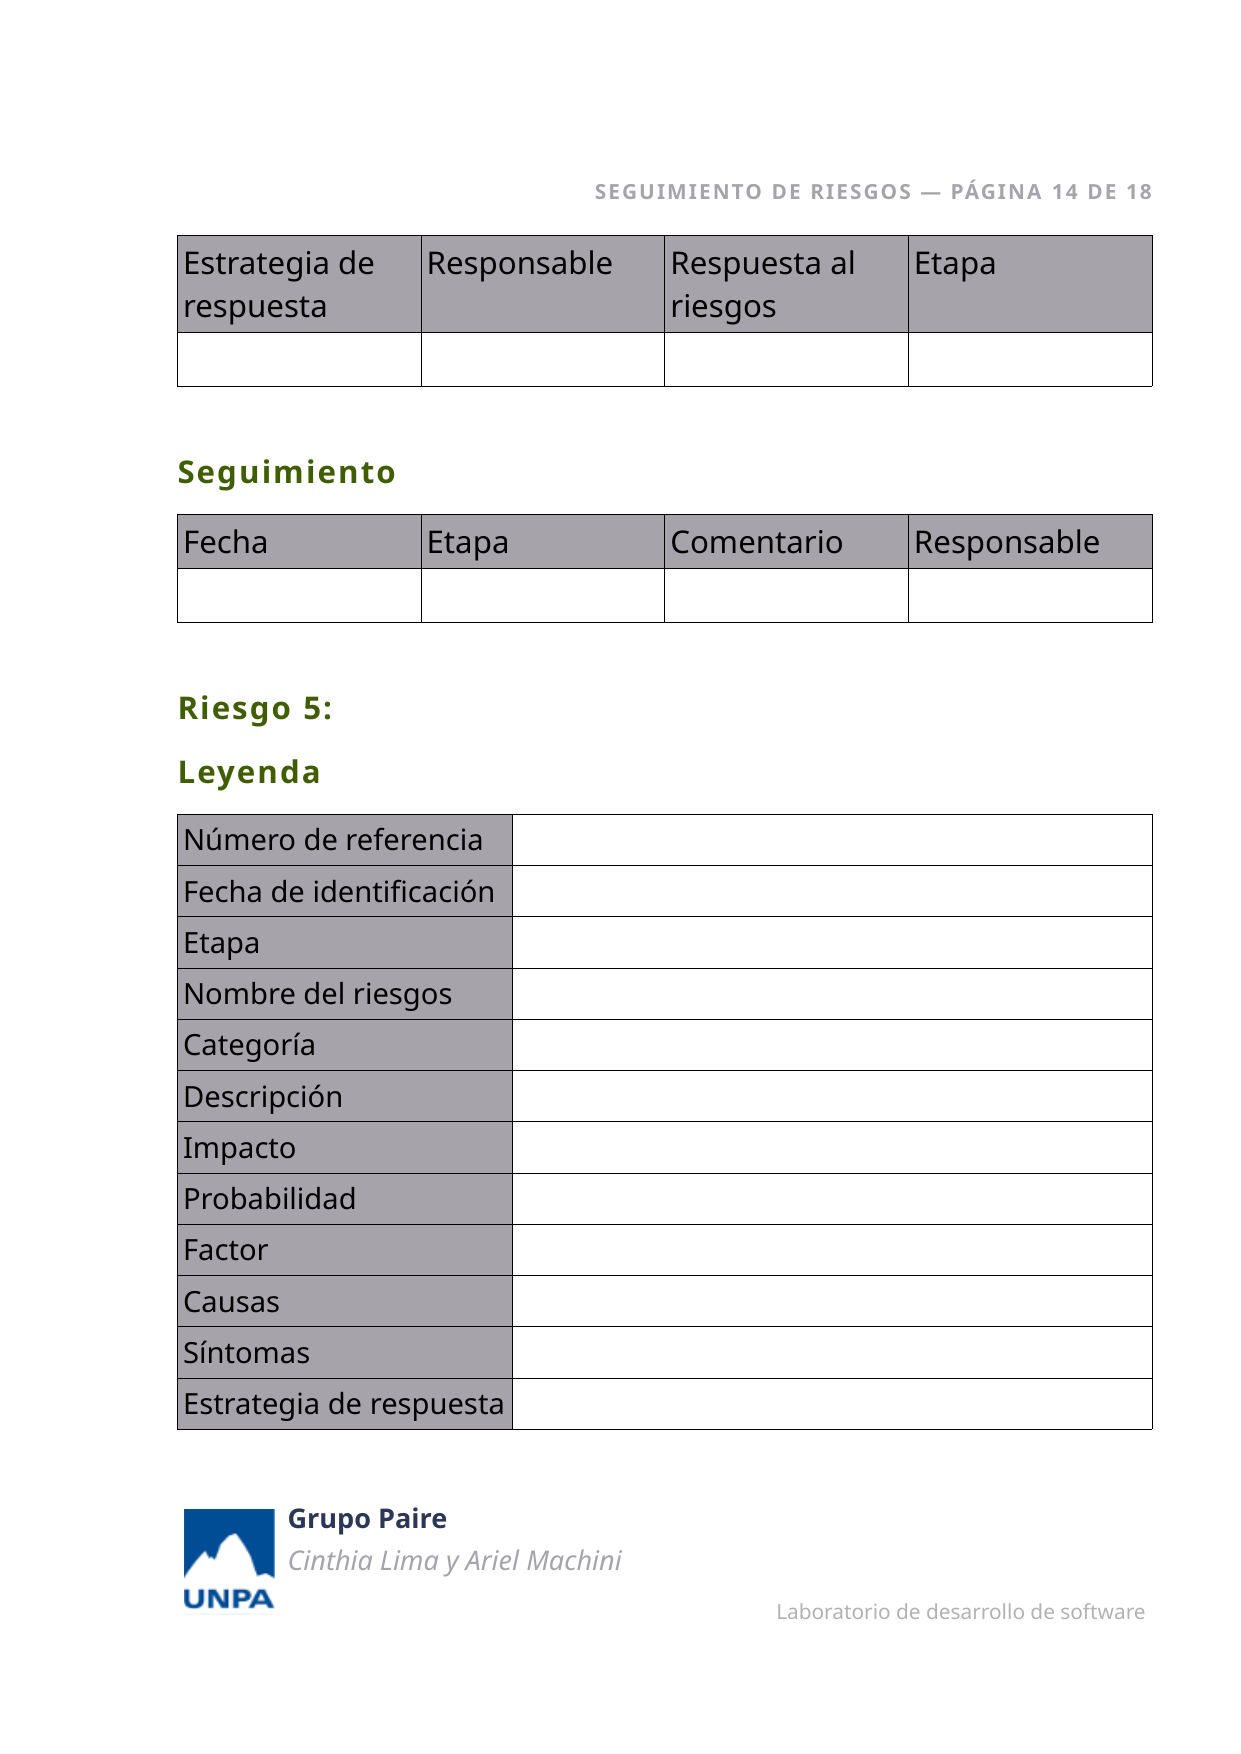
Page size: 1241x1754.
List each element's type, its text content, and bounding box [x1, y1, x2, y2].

table_cell [178, 569, 421, 622]
table_header Responsable [909, 515, 1152, 568]
table_cell [513, 1020, 1152, 1070]
text Leyenda [177, 750, 1152, 793]
table_cell [513, 1276, 1152, 1326]
table_header Etapa [909, 236, 1152, 332]
text Seguimiento [177, 450, 1152, 493]
table_cell Fecha de identificación [178, 866, 512, 916]
table_cell [513, 1071, 1152, 1121]
table_cell [513, 1122, 1152, 1173]
table_cell [422, 333, 664, 386]
table_cell Etapa [178, 917, 512, 968]
table_cell [665, 333, 908, 386]
table_cell [665, 569, 908, 622]
table_cell Descripción [178, 1071, 512, 1121]
table_header Número de referencia [178, 815, 512, 865]
picture [184, 1509, 275, 1615]
table_header Comentario [665, 515, 908, 568]
table_cell Causas [178, 1276, 512, 1326]
table_cell [178, 333, 421, 386]
text Riesgo 5: [177, 686, 1152, 729]
table_cell [513, 969, 1152, 1019]
table_cell [513, 1327, 1152, 1378]
table_header Etapa [422, 515, 664, 568]
table_cell [513, 1225, 1152, 1275]
table_cell [422, 569, 664, 622]
table_cell Nombre del riesgos [178, 969, 512, 1019]
table_cell [513, 866, 1152, 916]
table_header [513, 815, 1152, 865]
table_cell [513, 1379, 1152, 1429]
table_cell Categoría [178, 1020, 512, 1070]
table_cell Síntomas [178, 1327, 512, 1378]
table_cell [909, 569, 1152, 622]
table_header Fecha [178, 515, 421, 568]
table_header Responsable [422, 236, 664, 332]
table_cell Impacto [178, 1122, 512, 1173]
table_cell [513, 917, 1152, 968]
table_cell Estrategia de respuesta [178, 1379, 512, 1429]
table_cell [909, 333, 1152, 386]
table_header Respuesta al riesgos [665, 236, 908, 332]
table_header Estrategia de respuesta [178, 236, 421, 332]
table_cell [513, 1174, 1152, 1224]
table_cell Factor [178, 1225, 512, 1275]
table_cell Probabilidad [178, 1174, 512, 1224]
